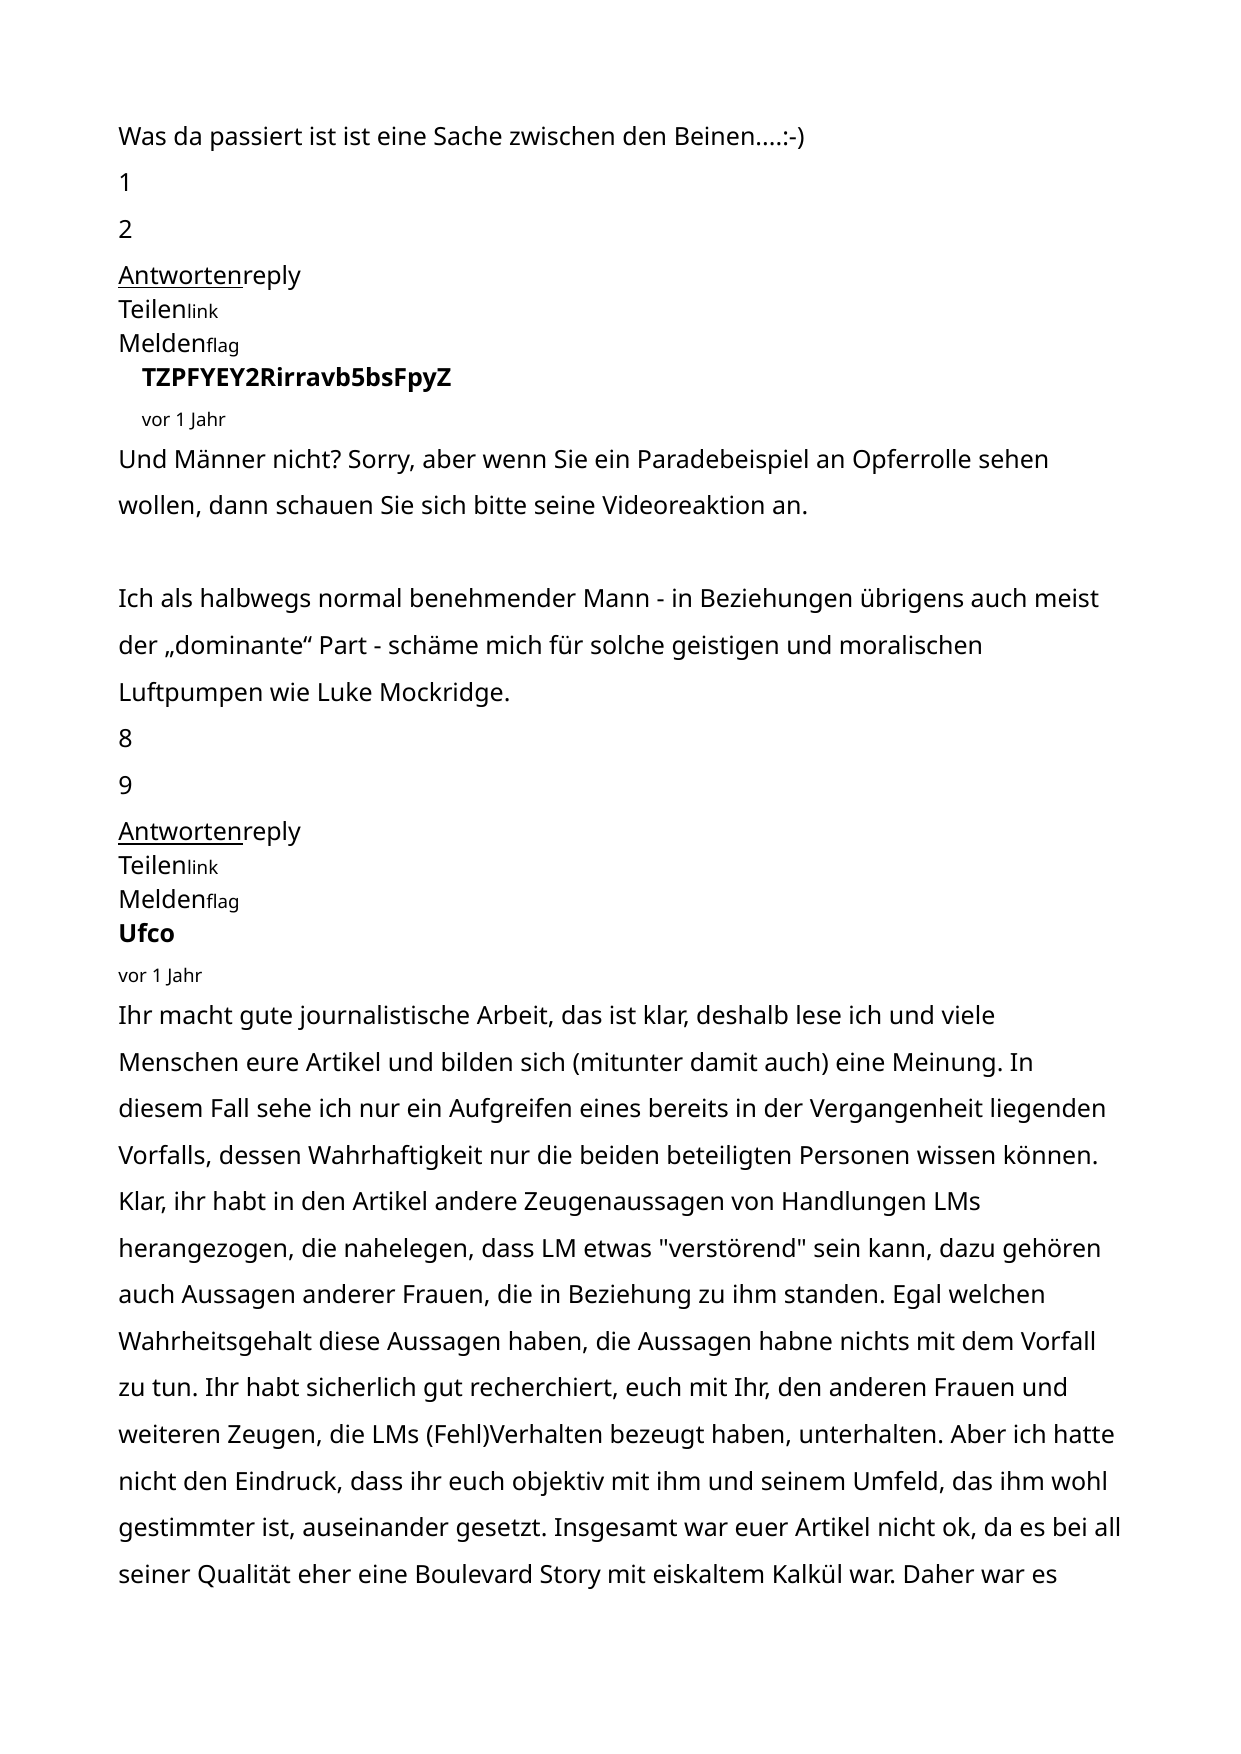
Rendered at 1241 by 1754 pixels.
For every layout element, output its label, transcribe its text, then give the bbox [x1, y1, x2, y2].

text Was da passiert ist ist eine Sache zwischen den Beinen....:-) [118, 118, 1122, 152]
text 1 [118, 165, 1122, 199]
text Meldenflag [118, 882, 1122, 916]
text Antwortenreply [118, 258, 1122, 292]
text TZPFYEY2Rirravb5bsFpyZ [142, 360, 1114, 394]
text Teilenlink [118, 848, 1122, 882]
text vor 1 Jahr [142, 407, 1117, 432]
text Und Männer nicht? Sorry, aber wenn Sie ein Paradebeispiel an Opferrolle sehen wollen, dann schauen Sie sich bitte seine Videoreaktion an. Ich als halbwegs normal benehmender Mann - in Beziehungen übrigens auch meist der „dominante“ Part - schäme mich für solche geistigen und moralischen Luftpumpen wie Luke Mockridge. [118, 441, 1122, 708]
text Ufco [118, 916, 1114, 950]
text Teilenlink [118, 292, 1122, 326]
text Ihr macht gute journalistische Arbeit, das ist klar, deshalb lese ich und viele Menschen eure Artikel und bilden sich (mitunter damit auch) eine Meinung. In diesem Fall sehe ich nur ein Aufgreifen eines bereits in der Vergangenheit liegenden Vorfalls, dessen Wahrhaftigkeit nur die beiden beteiligten Personen wissen können. Klar, ihr habt in den Artikel andere Zeugenaussagen von Handlungen LMs herangezogen, die nahelegen, dass LM etwas "verstörend" sein kann, dazu gehören auch Aussagen anderer Frauen, die in Beziehung zu ihm standen. Egal welchen Wahrheitsgehalt diese Aussagen haben, die Aussagen habne nichts mit dem Vorfall zu tun. Ihr habt sicherlich gut recherchiert, euch mit Ihr, den anderen Frauen und weiteren Zeugen, die LMs (Fehl)Verhalten bezeugt haben, unterhalten. Aber ich hatte nicht den Eindruck, dass ihr euch objektiv mit ihm und seinem Umfeld, das ihm wohl gestimmter ist, auseinander gesetzt. Insgesamt war euer Artikel nicht ok, da es bei all seiner Qualität eher eine Boulevard Story mit eiskaltem Kalkül war. Daher war es [118, 998, 1122, 1590]
text 2 [118, 211, 1122, 245]
text vor 1 Jahr [118, 963, 1117, 988]
text Meldenflag [118, 326, 1122, 360]
text Antwortenreply [118, 814, 1122, 848]
text 8 [118, 721, 1122, 755]
text 9 [118, 767, 1122, 801]
